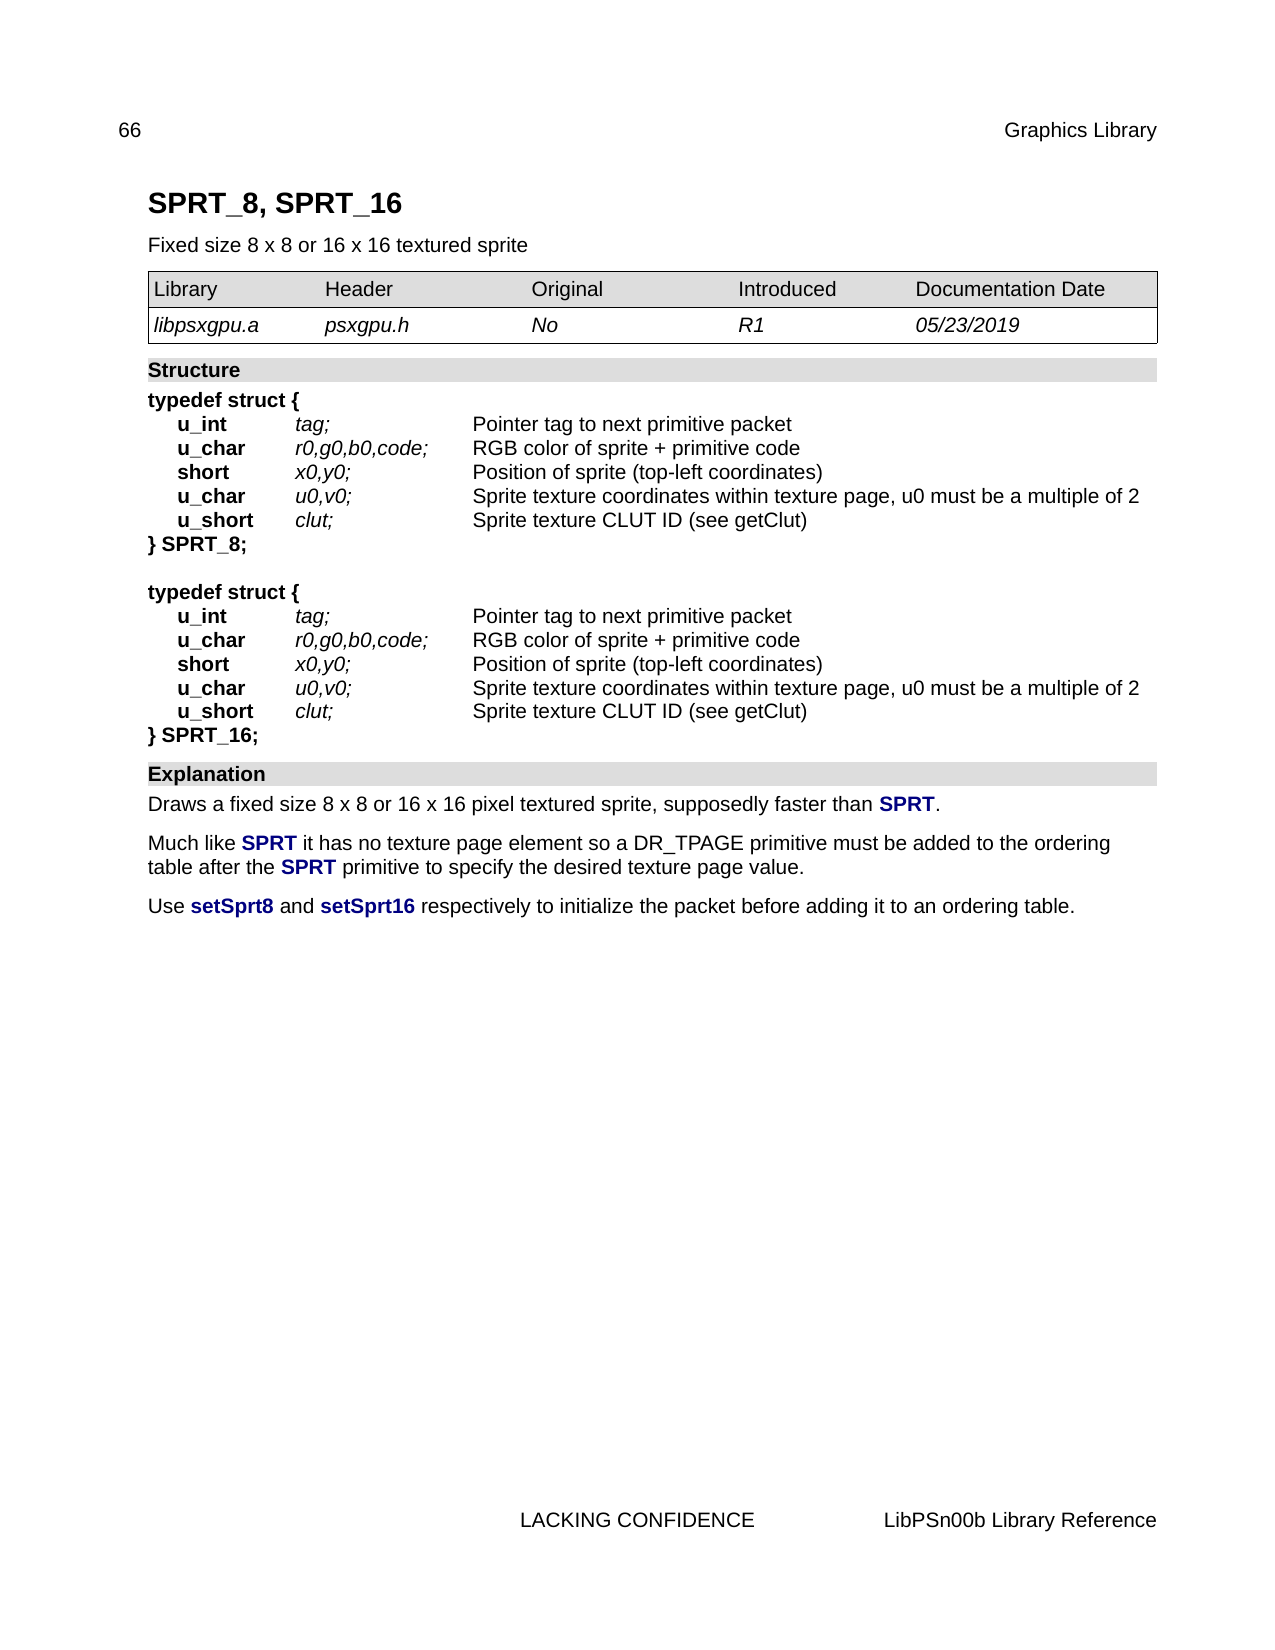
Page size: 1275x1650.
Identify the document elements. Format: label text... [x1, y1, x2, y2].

subtitle Explanation [148, 762, 1157, 786]
text typedef struct { [148, 579, 1157, 603]
text Fixed size 8 x 8 or 16 x 16 textured sprite [148, 232, 1157, 256]
text } SPRT_16; [148, 723, 1157, 747]
text u_short clut; Sprite texture CLUT ID (see getClut) [148, 508, 1157, 532]
text u_char u0,v0; Sprite texture coordinates within texture page, u0 must be a multiple of 2 [148, 484, 1157, 508]
text u_char r0,g0,b0,code; RGB color of sprite + primitive code [148, 627, 1157, 651]
text short x0,y0; Position of sprite (top-left coordinates) [148, 651, 1157, 675]
text short x0,y0; Position of sprite (top-left coordinates) [148, 460, 1157, 484]
text Much like SPRT it has no texture page element so a DR_TPAGE primitive must be added to the ordering table after the SPRT primitive to specify the desired texture page value. [148, 831, 1157, 879]
subtitle SPRT_8, SPRT_16 [148, 186, 1157, 220]
text u_char r0,g0,b0,code; RGB color of sprite + primitive code [148, 436, 1157, 460]
text Use setSprt8 and setSprt16 respectively to initialize the packet before adding it to an ordering table. [148, 893, 1157, 917]
text u_char u0,v0; Sprite texture coordinates within texture page, u0 must be a multiple of 2 [148, 675, 1157, 699]
text } SPRT_8; [148, 532, 1157, 556]
text Library Header Original Introduced Documentation Date [149, 272, 1157, 307]
text Draws a fixed size 8 x 8 or 16 x 16 pixel textured sprite, supposedly faster than SPRT. [148, 792, 1157, 816]
text u_int tag; Pointer tag to next primitive packet [148, 412, 1157, 436]
subtitle Structure [148, 358, 1157, 382]
text u_short clut; Sprite texture CLUT ID (see getClut) [148, 699, 1157, 723]
text libpsxgpu.a psxgpu.h No R1 05/23/2019 [149, 308, 1157, 343]
text typedef struct { [148, 388, 1157, 412]
text u_int tag; Pointer tag to next primitive packet [148, 603, 1157, 627]
